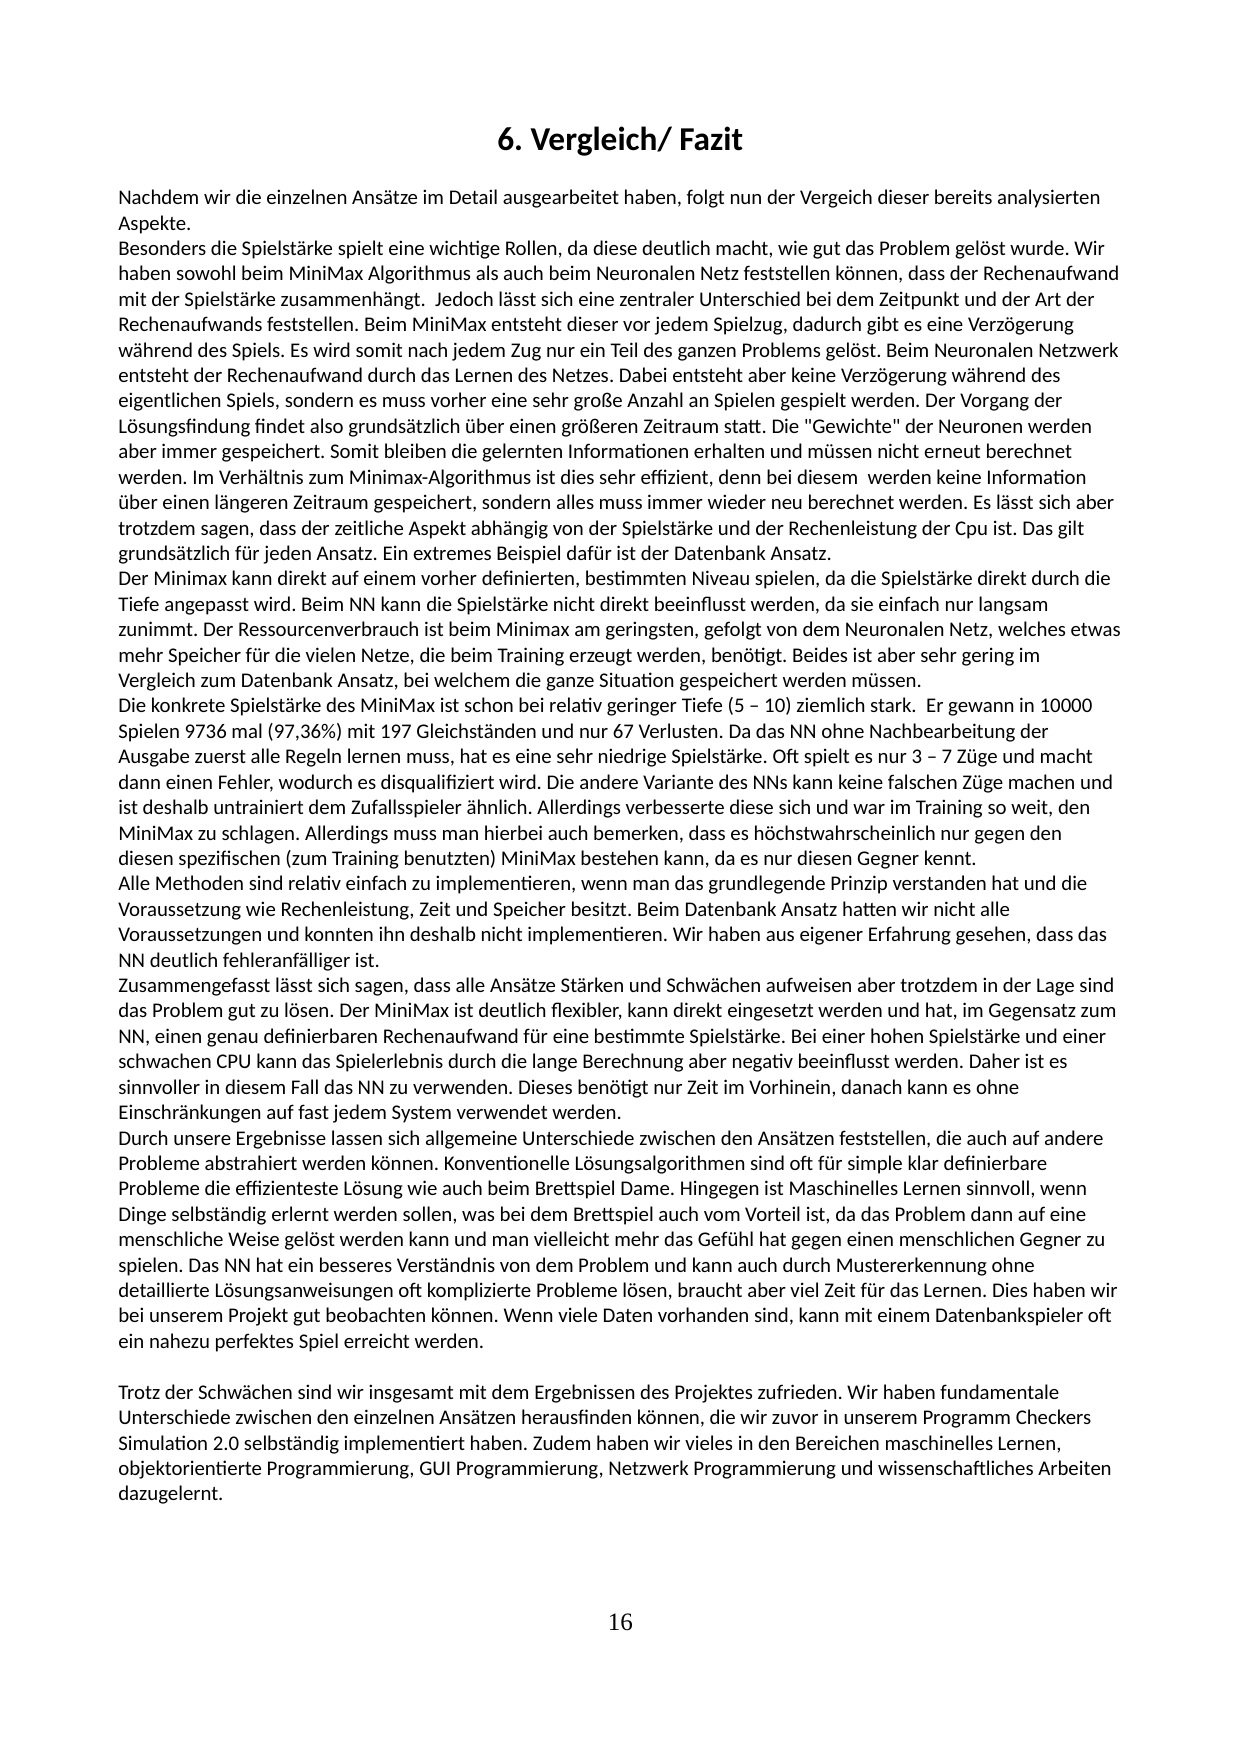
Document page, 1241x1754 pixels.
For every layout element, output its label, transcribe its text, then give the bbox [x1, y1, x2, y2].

text 6. Vergleich/ Fazit [118, 118, 1122, 159]
text Durch unsere Ergebnisse lassen sich allgemeine Unterschiede zwischen den Ansätzen feststellen, die auch auf andere Probleme abstrahiert werden können. Konventionelle Lösungsalgorithmen sind oft für simple klar definierbare Probleme die effizienteste Lösung wie auch beim Brettspiel Dame. Hingegen ist Maschinelles Lernen sinnvoll, wenn Dinge selbständig erlernt werden sollen, was bei dem Brettspiel auch vom Vorteil ist, da das Problem dann auf eine menschliche Weise gelöst werden kann und man vielleicht mehr das Gefühl hat gegen einen menschlichen Gegner zu spielen. Das NN hat ein besseres Verständnis von dem Problem und kann auch durch Mustererkennung ohne detaillierte Lösungsanweisungen oft komplizierte Probleme lösen, braucht aber viel Zeit für das Lernen. Dies haben wir bei unserem Projekt gut beobachten können. Wenn viele Daten vorhanden sind, kann mit einem Datenbankspieler oft ein nahezu perfektes Spiel erreicht werden. [118, 1125, 1122, 1353]
text Zusammengefasst lässt sich sagen, dass alle Ansätze Stärken und Schwächen aufweisen aber trotzdem in der Lage sind das Problem gut zu lösen. Der MiniMax ist deutlich flexibler, kann direkt eingesetzt werden und hat, im Gegensatz zum NN, einen genau definierbaren Rechenaufwand für eine bestimmte Spielstärke. Bei einer hohen Spielstärke und einer schwachen CPU kann das Spielerlebnis durch die lange Berechnung aber negativ beeinflusst werden. Daher ist es sinnvoller in diesem Fall das NN zu verwenden. Dieses benötigt nur Zeit im Vorhinein, danach kann es ohne Einschränkungen auf fast jedem System verwendet werden. [118, 972, 1122, 1125]
text Die konkrete Spielstärke des MiniMax ist schon bei relativ geringer Tiefe (5 – 10) ziemlich stark. Er gewann in 10000 Spielen 9736 mal (97,36%) mit 197 Gleichständen und nur 67 Verlusten. Da das NN ohne Nachbearbeitung der Ausgabe zuerst alle Regeln lernen muss, hat es eine sehr niedrige Spielstärke. Oft spielt es nur 3 – 7 Züge und macht dann einen Fehler, wodurch es disqualifiziert wird. Die andere Variante des NNs kann keine falschen Züge machen und ist deshalb untrainiert dem Zufallsspieler ähnlich. Allerdings verbesserte diese sich und war im Training so weit, den MiniMax zu schlagen. Allerdings muss man hierbei auch bemerken, dass es höchstwahrscheinlich nur gegen den diesen spezifischen (zum Training benutzten) MiniMax bestehen kann, da es nur diesen Gegner kennt. [118, 693, 1122, 871]
text Trotz der Schwächen sind wir insgesamt mit dem Ergebnissen des Projektes zufrieden. Wir haben fundamentale Unterschiede zwischen den einzelnen Ansätzen herausfinden können, die wir zuvor in unserem Programm Checkers Simulation 2.0 selbständig implementiert haben. Zudem haben wir vieles in den Bereichen maschinelles Lernen, objektorientierte Programmierung, GUI Programmierung, Netzwerk Programmierung und wissenschaftliches Arbeiten dazugelernt. [118, 1379, 1122, 1506]
text Nachdem wir die einzelnen Ansätze im Detail ausgearbeitet haben, folgt nun der Vergeich dieser bereits analysierten Aspekte. [118, 159, 1122, 235]
text Besonders die Spielstärke spielt eine wichtige Rollen, da diese deutlich macht, wie gut das Problem gelöst wurde. Wir haben sowohl beim MiniMax Algorithmus als auch beim Neuronalen Netz feststellen können, dass der Rechenaufwand mit der Spielstärke zusammenhängt. Jedoch lässt sich eine zentraler Unterschied bei dem Zeitpunkt und der Art der Rechenaufwands feststellen. Beim MiniMax entsteht dieser vor jedem Spielzug, dadurch gibt es eine Verzögerung während des Spiels. Es wird somit nach jedem Zug nur ein Teil des ganzen Problems gelöst. Beim Neuronalen Netzwerk entsteht der Rechenaufwand durch das Lernen des Netzes. Dabei entsteht aber keine Verzögerung während des eigentlichen Spiels, sondern es muss vorher eine sehr große Anzahl an Spielen gespielt werden. Der Vorgang der Lösungsfindung findet also grundsätzlich über einen größeren Zeitraum statt. Die "Gewichte" der Neuronen werden aber immer gespeichert. Somit bleiben die gelernten Informationen erhalten und müssen nicht erneut berechnet werden. Im Verhältnis zum Minimax-Algorithmus ist dies sehr effizient, denn bei diesem werden keine Information über einen längeren Zeitraum gespeichert, sondern alles muss immer wieder neu berechnet werden. Es lässt sich aber trotzdem sagen, dass der zeitliche Aspekt abhängig von der Spielstärke und der Rechenleistung der Cpu ist. Das gilt grundsätzlich für jeden Ansatz. Ein extremes Beispiel dafür ist der Datenbank Ansatz. [118, 235, 1122, 566]
text Alle Methoden sind relativ einfach zu implementieren, wenn man das grundlegende Prinzip verstanden hat und die Voraussetzung wie Rechenleistung, Zeit und Speicher besitzt. Beim Datenbank Ansatz hatten wir nicht alle Voraussetzungen und konnten ihn deshalb nicht implementieren. Wir haben aus eigener Erfahrung gesehen, dass das NN deutlich fehleranfälliger ist. [118, 871, 1122, 972]
text Der Minimax kann direkt auf einem vorher definierten, bestimmten Niveau spielen, da die Spielstärke direkt durch die Tiefe angepasst wird. Beim NN kann die Spielstärke nicht direkt beeinflusst werden, da sie einfach nur langsam zunimmt. Der Ressourcenverbrauch ist beim Minimax am geringsten, gefolgt von dem Neuronalen Netz, welches etwas mehr Speicher für die vielen Netze, die beim Training erzeugt werden, benötigt. Beides ist aber sehr gering im Vergleich zum Datenbank Ansatz, bei welchem die ganze Situation gespeichert werden müssen. [118, 566, 1122, 693]
